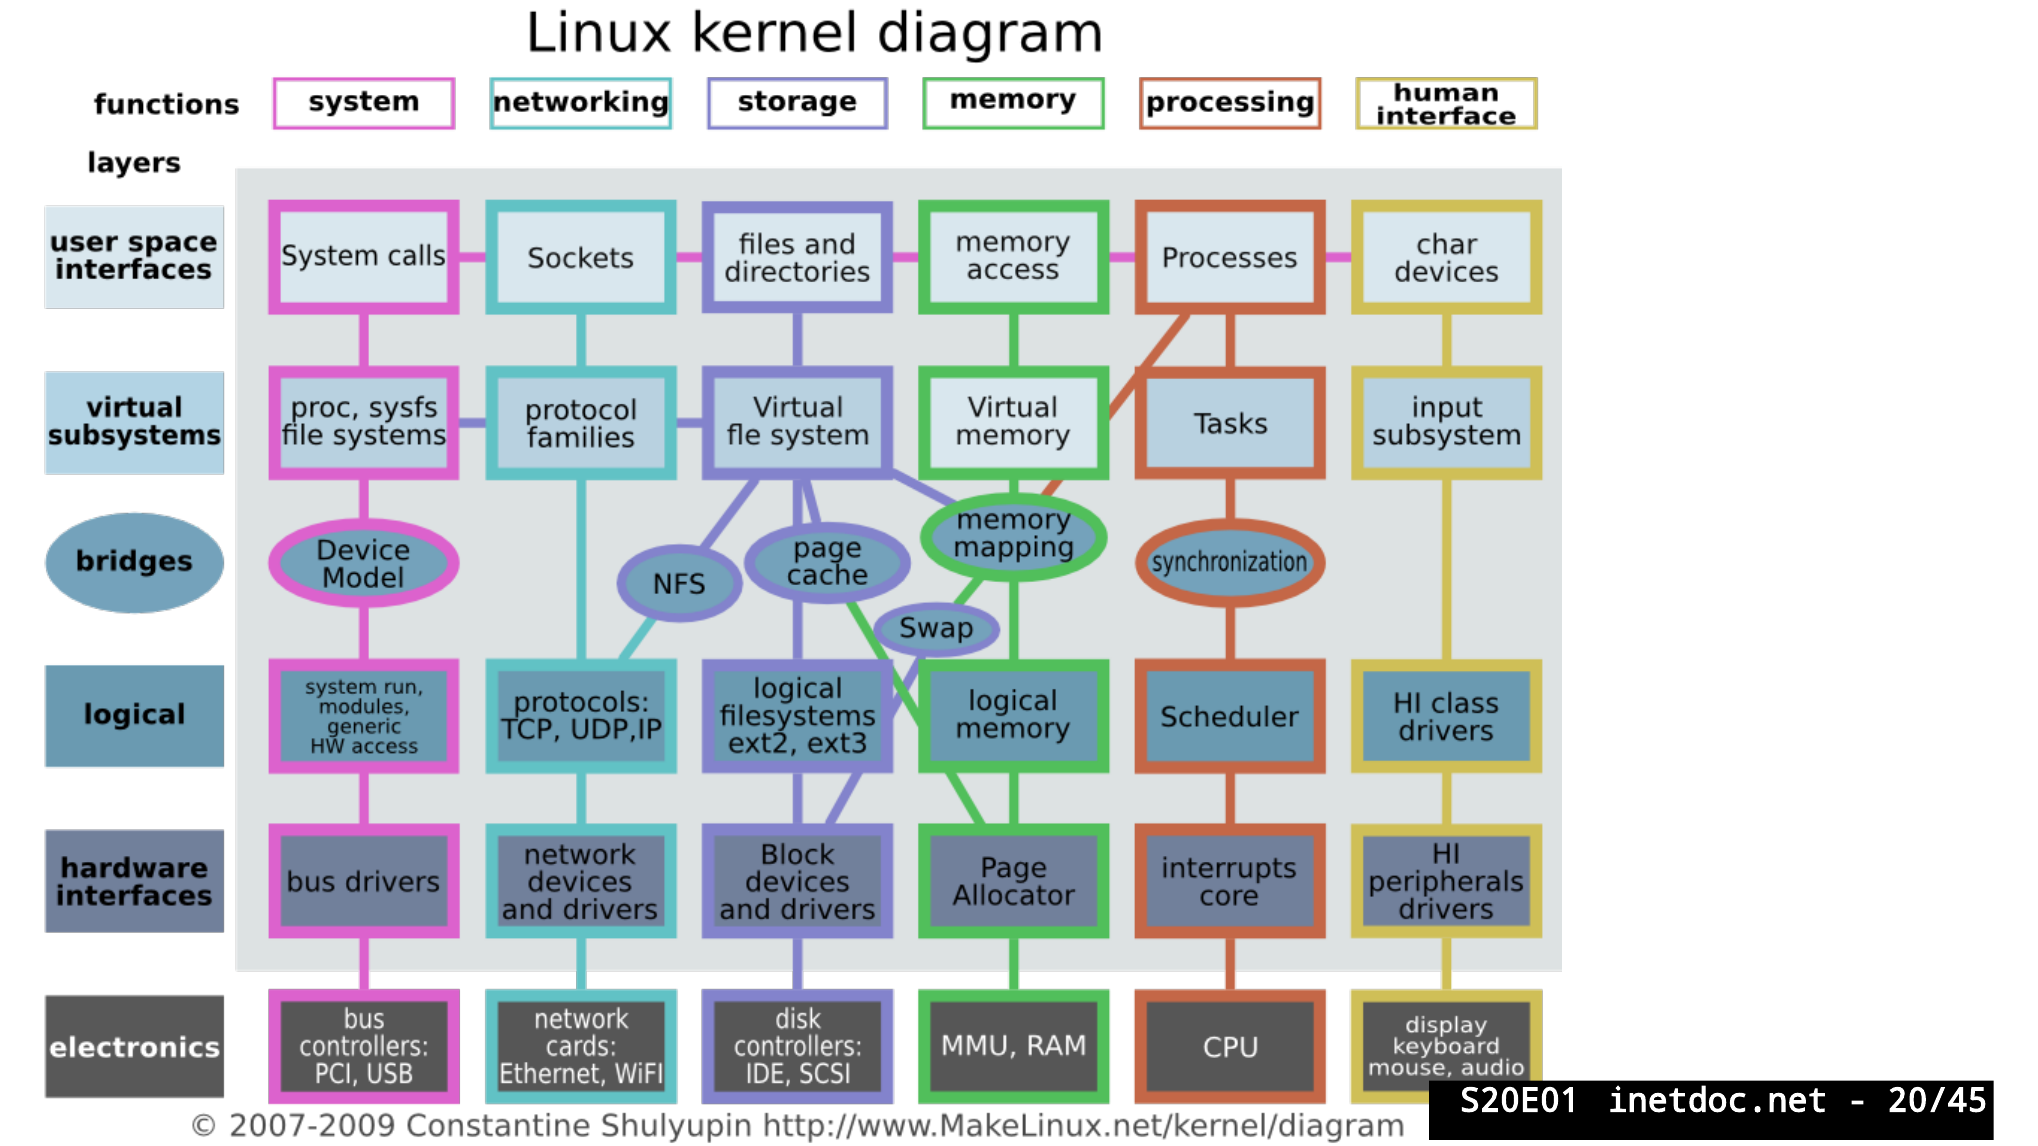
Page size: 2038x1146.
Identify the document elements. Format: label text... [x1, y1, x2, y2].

text_box S20E01 inetdoc.net - <numéro>/45 [1429, 1080, 1994, 1140]
picture [33, 3, 1562, 1146]
